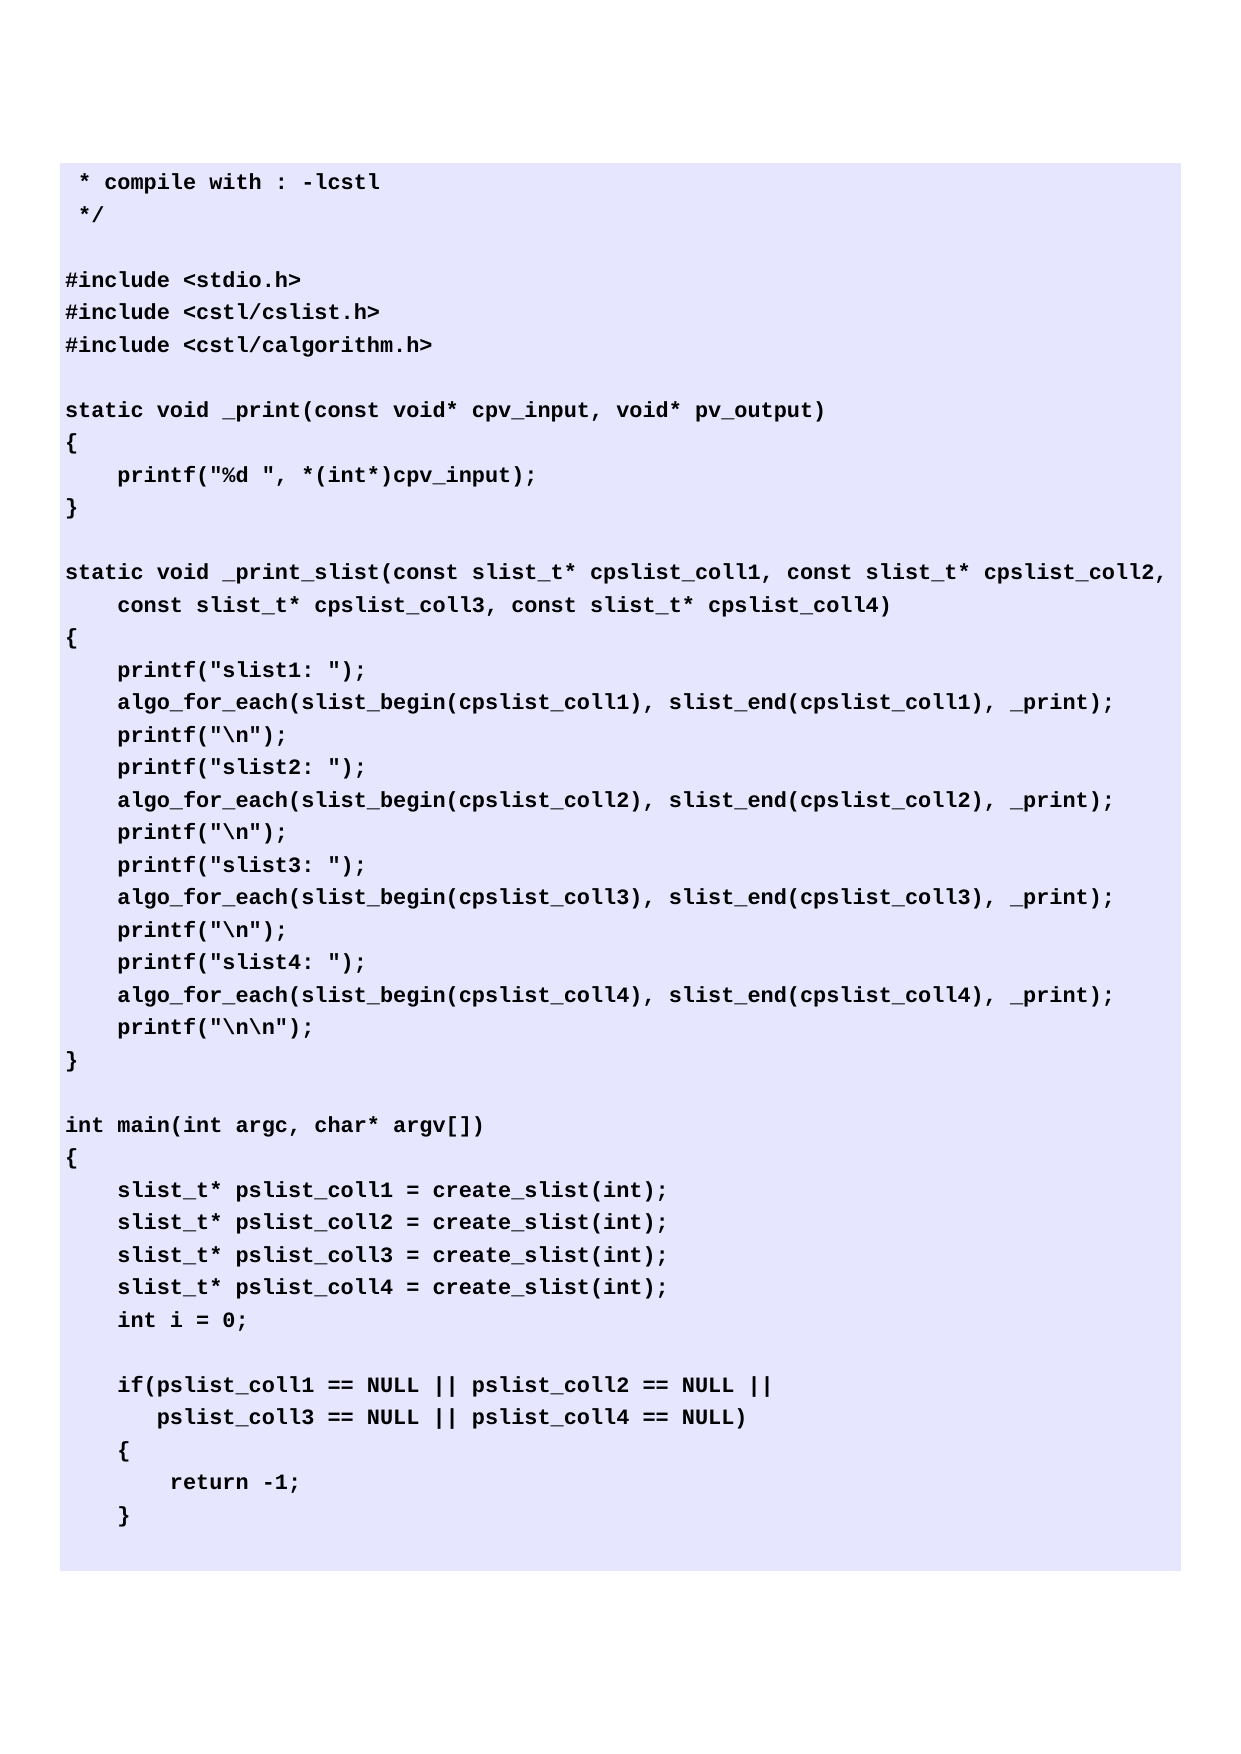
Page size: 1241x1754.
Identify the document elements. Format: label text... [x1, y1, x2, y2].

table_header * compile with : -lcstl */ #include <stdio.h> #include <cstl/cslist.h> #include <cstl/calgorithm.h> static void _print(const void* cpv_input, void* pv_output) { printf("%d ", *(int*)cpv_input); } static void _print_slist(const slist_t* cpslist_coll1, const slist_t* cpslist_coll2, const slist_t* cpslist_coll3, const slist_t* cpslist_coll4) { printf("slist1: "); algo_for_each(slist_begin(cpslist_coll1), slist_end(cpslist_coll1), _print); printf("\n"); printf("slist2: "); algo_for_each(slist_begin(cpslist_coll2), slist_end(cpslist_coll2), _print); printf("\n"); printf("slist3: "); algo_for_each(slist_begin(cpslist_coll3), slist_end(cpslist_coll3), _print); printf("\n"); printf("slist4: "); algo_for_each(slist_begin(cpslist_coll4), slist_end(cpslist_coll4), _print); printf("\n\n"); } int main(int argc, char* argv[]) { slist_t* pslist_coll1 = create_slist(int); slist_t* pslist_coll2 = create_slist(int); slist_t* pslist_coll3 = create_slist(int); slist_t* pslist_coll4 = create_slist(int); int i = 0; if(pslist_coll1 == NULL || pslist_coll2 == NULL || pslist_coll3 == NULL || pslist_coll4 == NULL) { return -1; } [60, 163, 1181, 1571]
